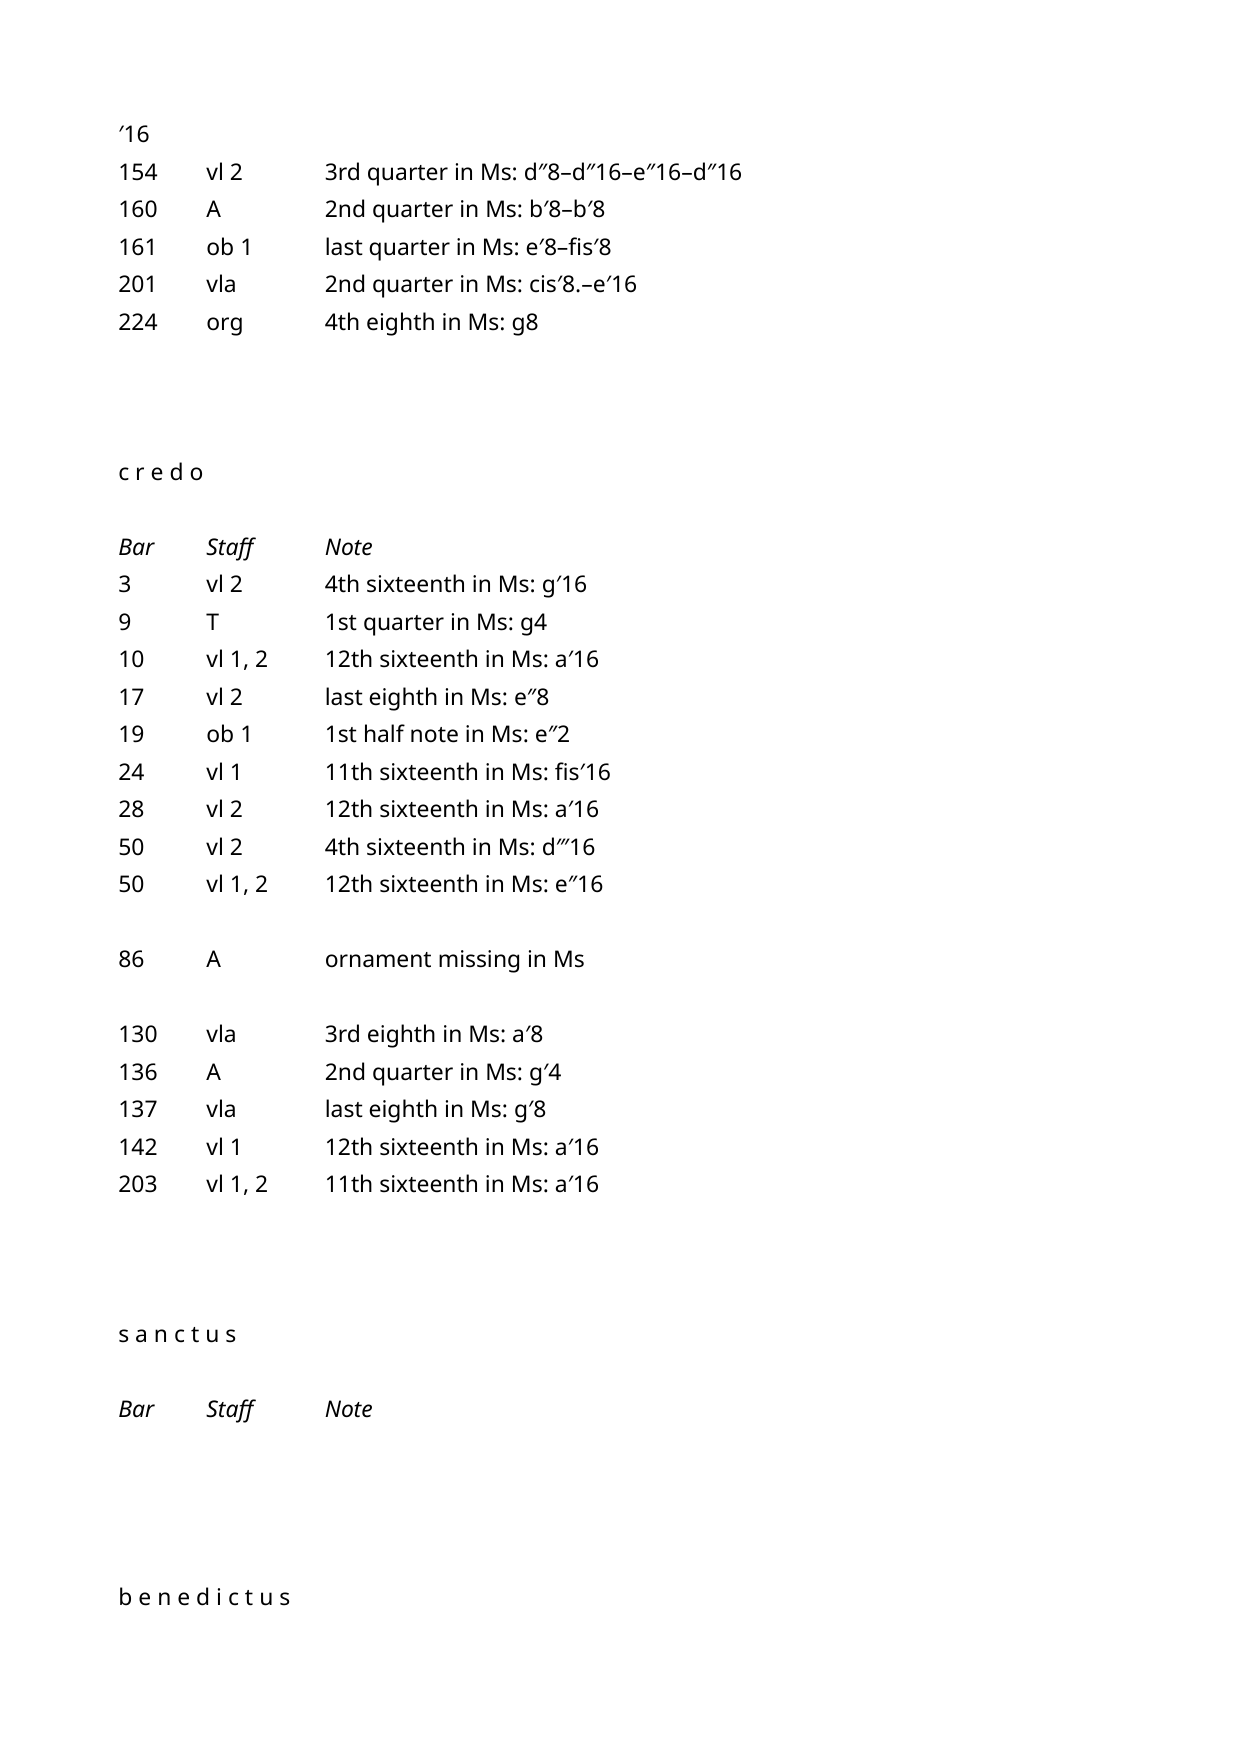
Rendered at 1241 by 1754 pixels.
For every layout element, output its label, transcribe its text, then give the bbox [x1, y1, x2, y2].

text b e n e d i c t u s [118, 1581, 1004, 1612]
text Bar Staff Note 3 vl 2 4th sixteenth in Ms: g′16 9 T 1st quarter in Ms: g4 10 vl 1, 2 12th sixteenth in Ms: a′16 17 vl 2 last eighth in Ms: e″8 19 ob 1 1st half note in Ms: e″2 24 vl 1 11th sixteenth in Ms: fis′16 28 vl 2 12th sixteenth in Ms: a′16 50 vl 2 4th sixteenth in Ms: d‴16 50 vl 1, 2 12th sixteenth in Ms: e″16 86 A ornament missing in Ms 130 vla 3rd eighth in Ms: a′8 136 A 2nd quarter in Ms: g′4 137 vla last eighth in Ms: g′8 142 vl 1 12th sixteenth in Ms: a′16 203 vl 1, 2 11th sixteenth in Ms: a′16 [118, 531, 1004, 1199]
text s a n c t u s [118, 1318, 1004, 1349]
text ′16 154 vl 2 3rd quarter in Ms: d″8–d″16–e″16–d″16 160 A 2nd quarter in Ms: b′8–b′8 161 ob 1 last quarter in Ms: e′8–fis′8 201 vla 2nd quarter in Ms: cis′8.–e′16 224 org 4th eighth in Ms: g8 [118, 118, 1004, 374]
text c r e d o [118, 456, 1004, 487]
text Bar Staff Note [118, 1393, 1004, 1462]
